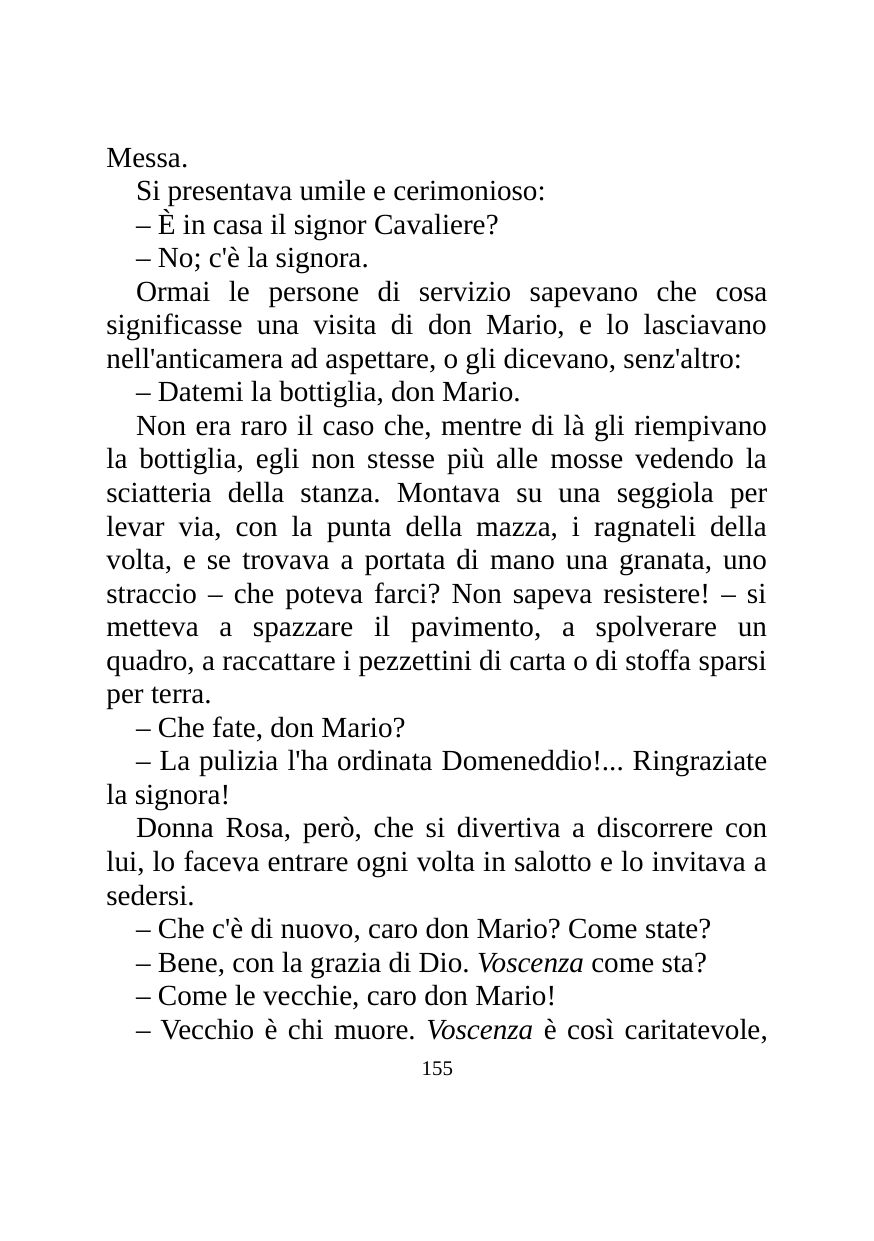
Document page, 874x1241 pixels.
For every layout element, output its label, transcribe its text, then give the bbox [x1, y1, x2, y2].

text Donna Rosa, però, che si divertiva a discorrere con lui, lo faceva entrare ogni volta in salotto e lo invitava a sedersi. [106, 811, 768, 911]
text – No; c'è la signora. [106, 240, 768, 274]
text Ormai le persone di servizio sapevano che cosa significasse una visita di don Mario, e lo lasciavano nell'anticamera ad aspettare, o gli dicevano, senz'altro: [106, 274, 768, 374]
text Non era raro il caso che, mentre di là gli riempivano la bottiglia, egli non stesse più alle mosse vedendo la sciatteria della stanza. Montava su una seggiola per levar via, con la punta della mazza, i ragnateli della volta, e se trovava a portata di mano una granata, uno straccio – che poteva farci? Non sapeva resistere! – si metteva a spazzare il pavimento, a spolverare un quadro, a raccattare i pezzettini di carta o di stoffa sparsi per terra. [106, 408, 768, 710]
text – Come le vecchie, caro don Mario! [106, 978, 768, 1012]
text – Bene, con la grazia di Dio. Voscenza come sta? [106, 945, 768, 978]
text – Vecchio è chi muore. Voscenza è così caritatevole, [106, 1012, 768, 1045]
text – Che c'è di nuovo, caro don Mario? Come state? [106, 911, 768, 945]
text Messa. [106, 140, 768, 173]
text – Che fate, don Mario? [106, 710, 768, 743]
text – Datemi la bottiglia, don Mario. [106, 374, 768, 408]
text – La pulizia l'ha ordinata Domeneddio!... Ringraziate la signora! [106, 743, 768, 811]
text – È in casa il signor Cavaliere? [106, 207, 768, 240]
text Si presentava umile e cerimonioso: [106, 173, 768, 207]
